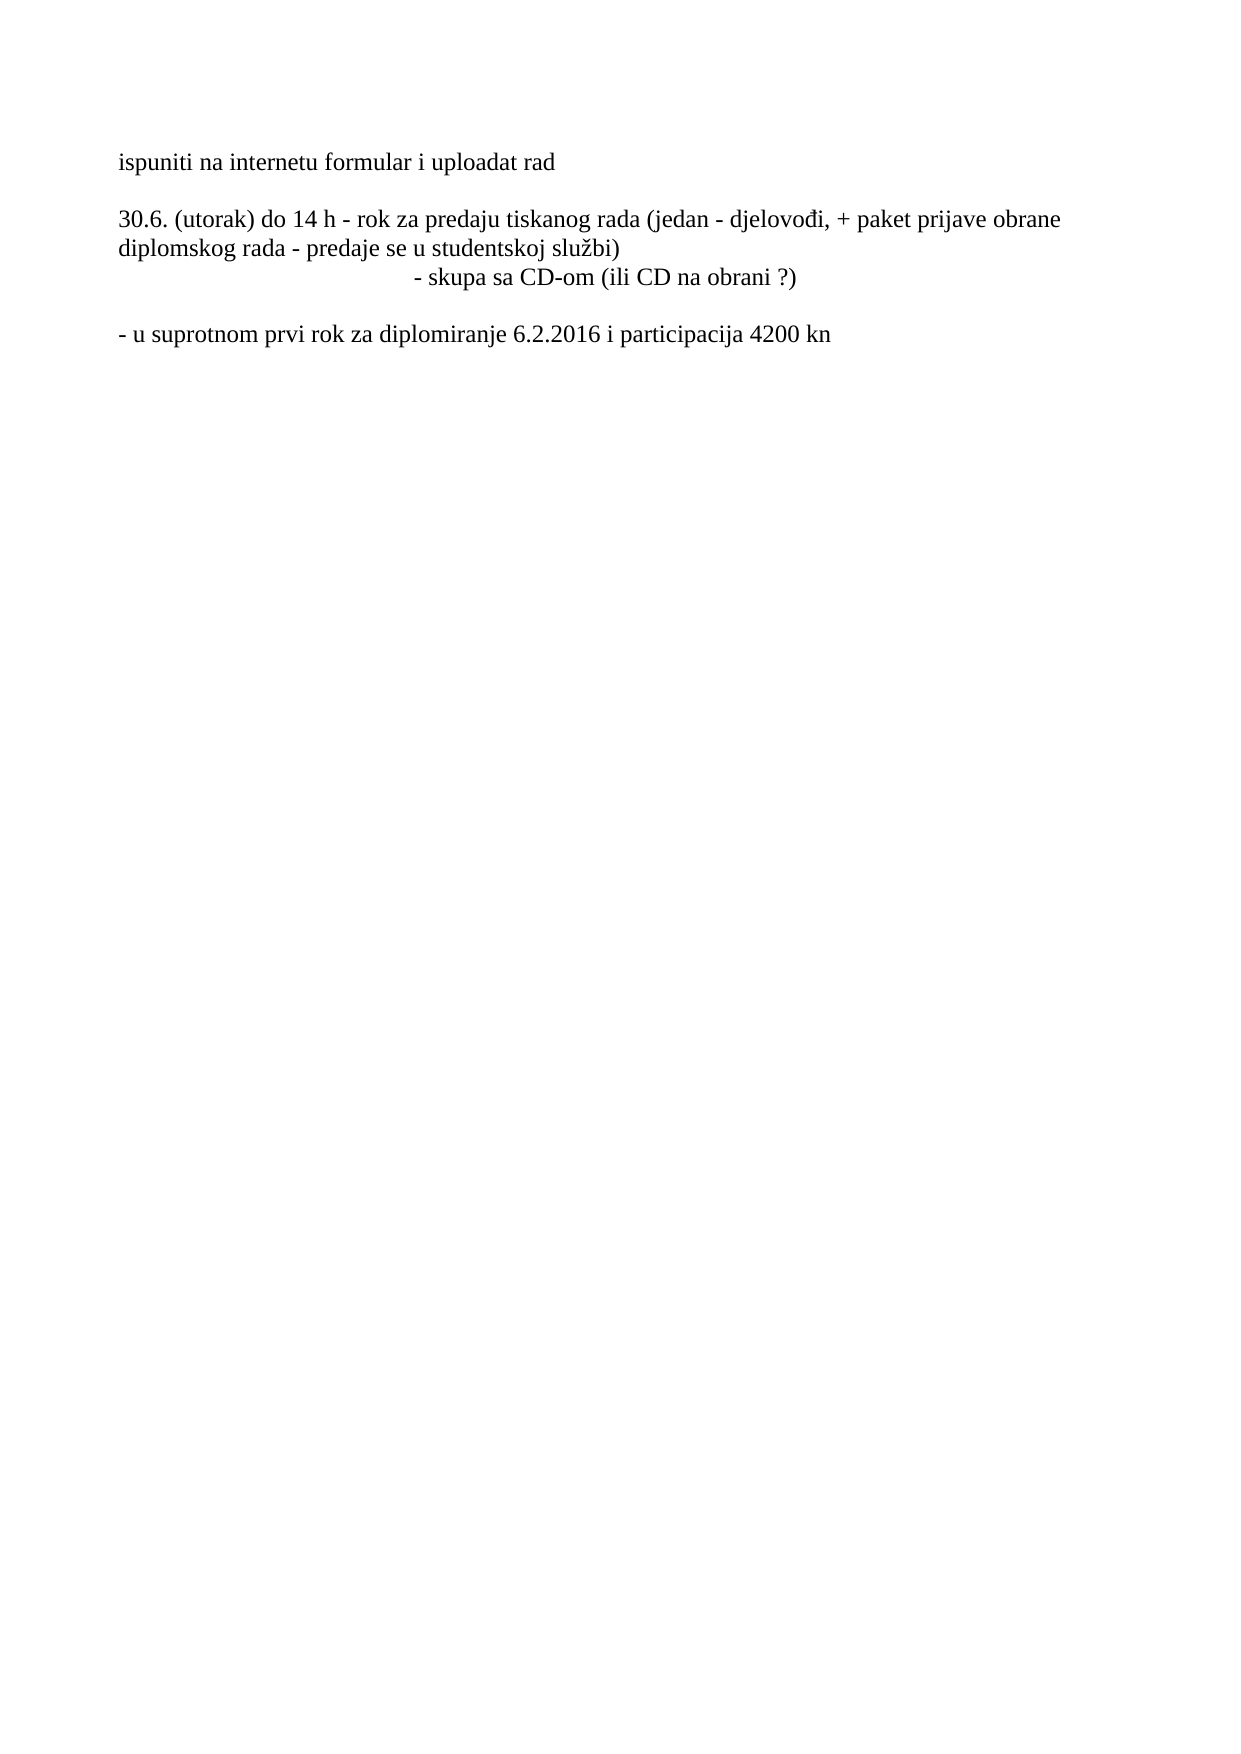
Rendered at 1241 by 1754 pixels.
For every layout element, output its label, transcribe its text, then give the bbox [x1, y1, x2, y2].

text - u suprotnom prvi rok za diplomiranje 6.2.2016 i participacija 4200 kn [118, 319, 1122, 348]
text - skupa sa CD-om (ili CD na obrani ?) [118, 262, 1122, 291]
text 30.6. (utorak) do 14 h - rok za predaju tiskanog rada (jedan - djelovođi, + paket prijave obrane diplomskog rada - predaje se u studentskoj službi) [118, 204, 1122, 262]
text ispuniti na internetu formular i uploadat rad [118, 147, 1122, 176]
